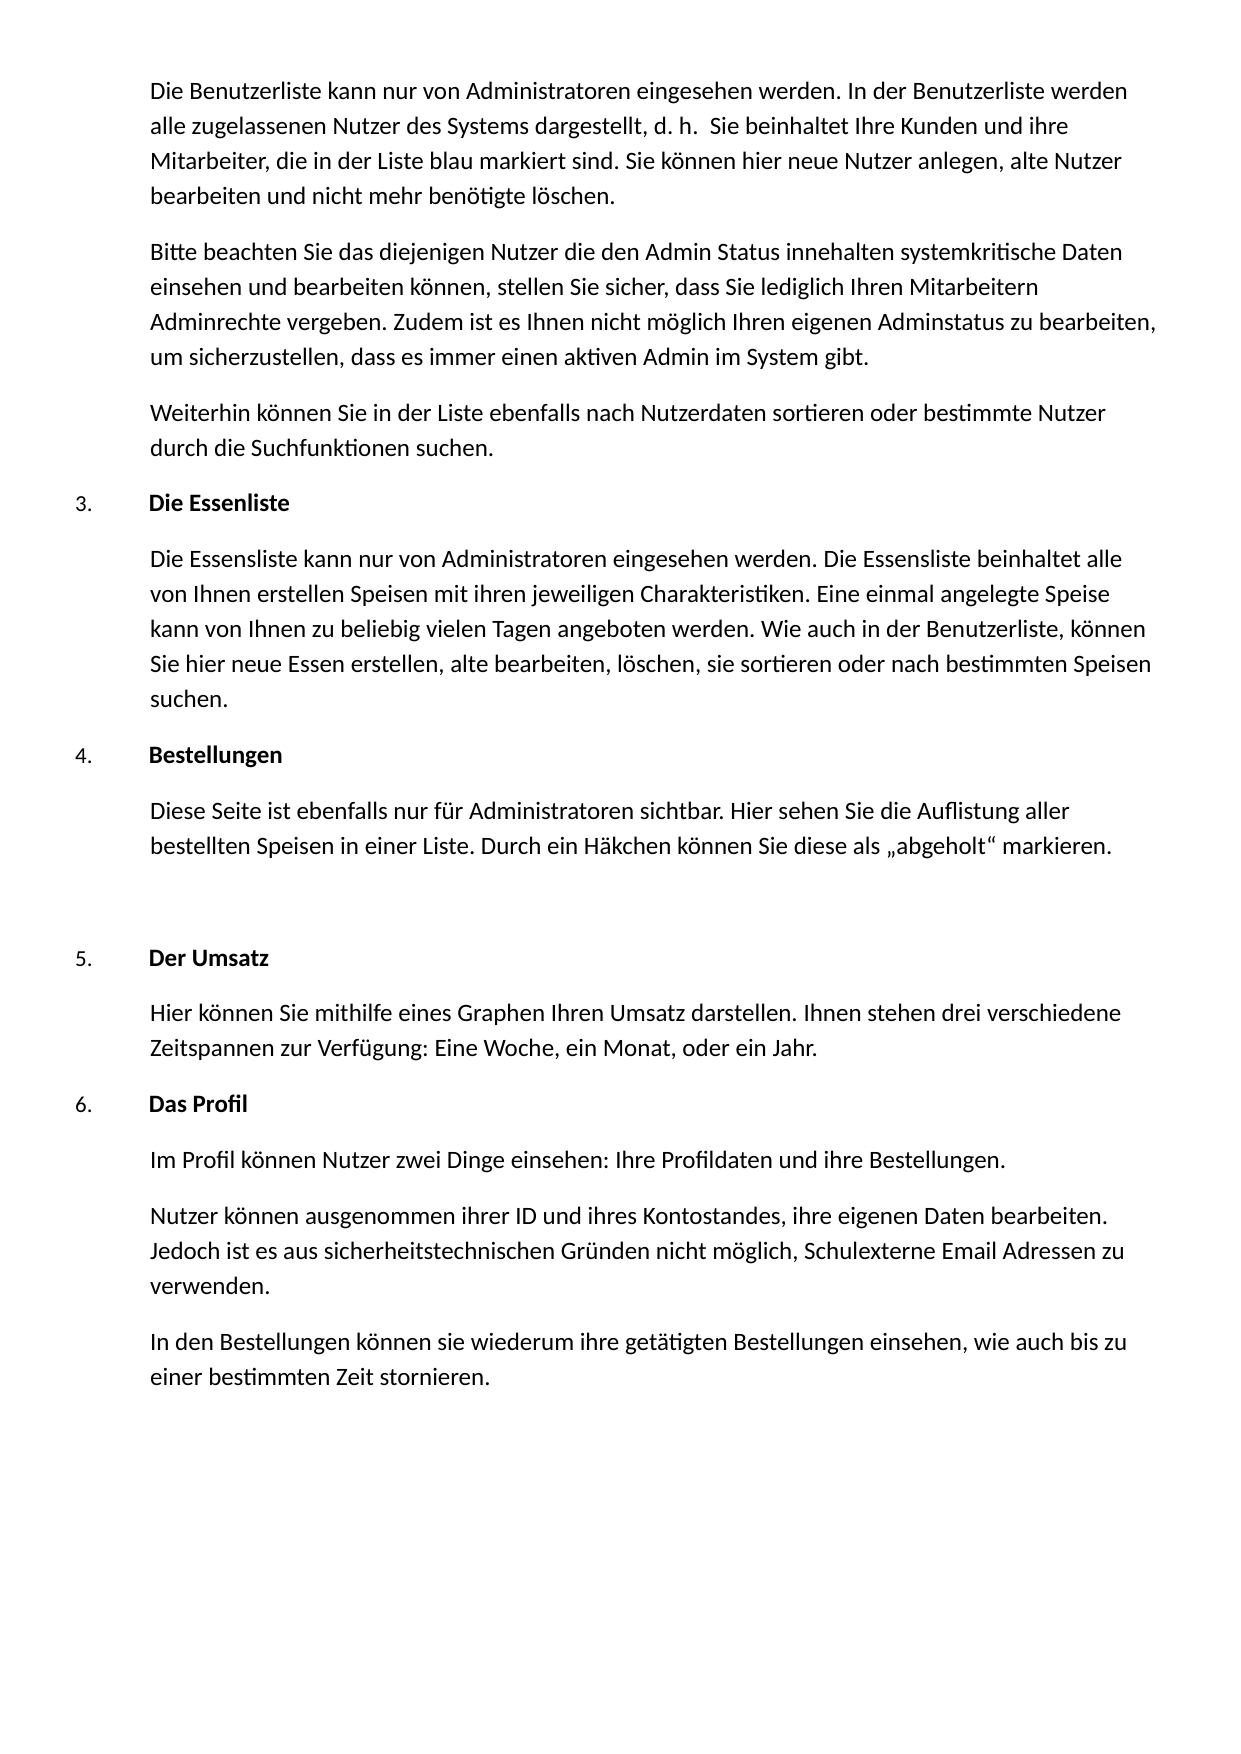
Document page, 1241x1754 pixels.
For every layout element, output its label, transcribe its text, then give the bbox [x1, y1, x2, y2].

list Der Umsatz [75, 942, 1165, 972]
list Das Profil [75, 1088, 1165, 1119]
list Im Profil können Nutzer zwei Dinge einsehen: Ihre Profildaten und ihre Bestellungen. [150, 1144, 1165, 1175]
list Nutzer können ausgenommen ihrer ID und ihres Kontostandes, ihre eigenen Daten bearbeiten. Jedoch ist es aus sicherheitstechnischen Gründen nicht möglich, Schulexterne Email Adressen zu verwenden. [150, 1200, 1165, 1301]
list Die Essensliste kann nur von Administratoren eingesehen werden. Die Essensliste beinhaltet alle von Ihnen erstellen Speisen mit ihren jeweiligen Charakteristiken. Eine einmal angelegte Speise kann von Ihnen zu beliebig vielen Tagen angeboten werden. Wie auch in der Benutzerliste, können Sie hier neue Essen erstellen, alte bearbeiten, löschen, sie sortieren oder nach bestimmten Speisen suchen. [150, 543, 1165, 714]
list Bestellungen [75, 739, 1165, 770]
list Bitte beachten Sie das diejenigen Nutzer die den Admin Status innehalten systemkritische Daten einsehen und bearbeiten können, stellen Sie sicher, dass Sie lediglich Ihren Mitarbeitern Adminrechte vergeben. Zudem ist es Ihnen nicht möglich Ihren eigenen Adminstatus zu bearbeiten, um sicherzustellen, dass es immer einen aktiven Admin im System gibt. [150, 236, 1165, 371]
list Die Essenliste [75, 487, 1165, 518]
list Hier können Sie mithilfe eines Graphen Ihren Umsatz darstellen. Ihnen stehen drei verschiedene Zeitspannen zur Verfügung: Eine Woche, ein Monat, oder ein Jahr. [150, 997, 1165, 1063]
list Weiterhin können Sie in der Liste ebenfalls nach Nutzerdaten sortieren oder bestimmte Nutzer durch die Suchfunktionen suchen. [150, 397, 1165, 462]
list In den Bestellungen können sie wiederum ihre getätigten Bestellungen einsehen, wie auch bis zu einer bestimmten Zeit stornieren. [150, 1326, 1165, 1391]
list Diese Seite ist ebenfalls nur für Administratoren sichtbar. Hier sehen Sie die Auflistung aller bestellten Speisen in einer Liste. Durch ein Häkchen können Sie diese als „abgeholt“ markieren. [150, 795, 1165, 861]
list Die Benutzerliste kann nur von Administratoren eingesehen werden. In der Benutzerliste werden alle zugelassenen Nutzer des Systems dargestellt, d. h. Sie beinhaltet Ihre Kunden und ihre Mitarbeiter, die in der Liste blau markiert sind. Sie können hier neue Nutzer anlegen, alte Nutzer bearbeiten und nicht mehr benötigte löschen. [150, 75, 1165, 211]
